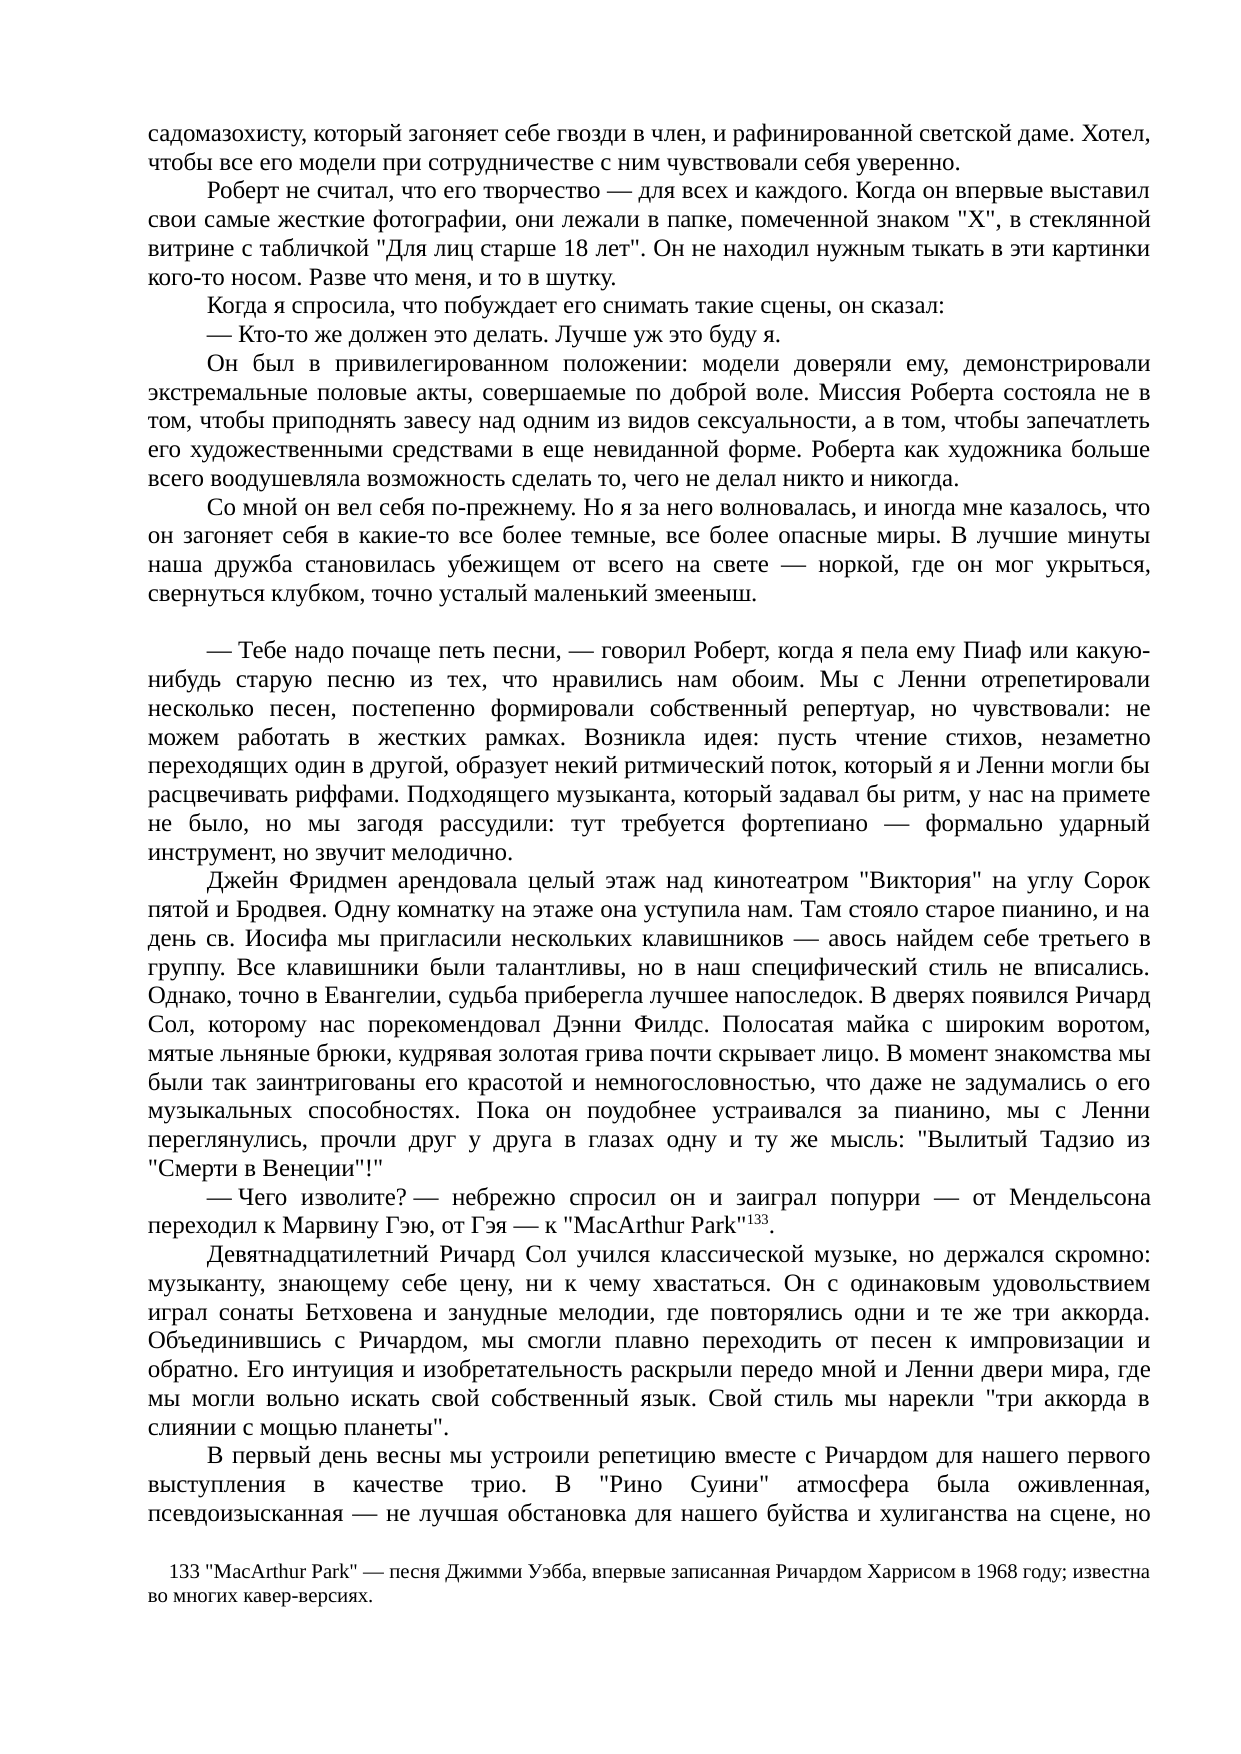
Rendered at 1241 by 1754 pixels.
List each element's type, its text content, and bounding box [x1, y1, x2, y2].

text — Кто-то же должен это делать. Лучше уж это буду я. [148, 319, 1152, 348]
text Он был в привилегированном положении: модели доверяли ему, демонстрировали экстремальные половые акты, совершаемые по доброй воле. Миссия Роберта состояла не в том, чтобы приподнять завесу над одним из видов сексуальности, а в том, чтобы запечатлеть его художественными средствами в еще невиданной форме. Роберта как художника больше всего воодушевляла возможность сделать то, чего не делал никто и никогда. [148, 348, 1152, 492]
text "MacArthur Park" — песня Джимми Уэбба, впервые записанная Ричардом Харрисом в 1968 году; известна во многих кавер-версиях. [148, 1559, 1152, 1607]
text В первый день весны мы устроили репетицию вместе с Ричардом для нашего первого выступления в качестве трио. В "Рино Суини" атмосфера была оживленная, псевдоизысканная — не лучшая обстановка для нашего буйства и хулиганства на сцене, но [148, 1441, 1152, 1527]
text Когда я спросила, что побуждает его снимать такие сцены, он сказал: [148, 291, 1152, 319]
text — Тебе надо почаще петь песни, — говорил Роберт, когда я пела ему Пиаф или какую-нибудь старую песню из тех, что нравились нам обоим. Мы с Ленни отрепетировали несколько песен, постепенно формировали собственный репертуар, но чувствовали: не можем работать в жестких рамках. Возникла идея: пусть чтение стихов, незаметно переходящих один в другой, образует некий ритмический поток, который я и Ленни могли бы расцвечивать риффами. Подходящего музыканта, который задавал бы ритм, у нас на примете не было, но мы загодя рассудили: тут требуется фортепиано — формально ударный инструмент, но звучит мелодично. [148, 636, 1152, 866]
text садомазохисту, который загоняет себе гвозди в член, и рафинированной светской даме. Хотел, чтобы все его модели при сотрудничестве с ним чувствовали себя уверенно. [148, 118, 1152, 176]
text — Чего изволите? — небрежно спросил он и заиграл попурри — от Мендельсона переходил к Марвину Гэю, от Гэя — к "MacArthur Park". [148, 1182, 1152, 1239]
text Со мной он вел себя по-прежнему. Но я за него волновалась, и иногда мне казалось, что он загоняет себя в какие-то все более темные, все более опасные миры. В лучшие минуты наша дружба становилась убежищем от всего на свете — норкой, где он мог укрыться, свернуться клубком, точно усталый маленький змееныш. [148, 492, 1152, 607]
text Роберт не считал, что его творчество — для всех и каждого. Когда он впервые выставил свои самые жесткие фотографии, они лежали в папке, помеченной знаком "X", в стеклянной витрине с табличкой "Для лиц старше 18 лет". Он не находил нужным тыкать в эти картинки кого-то носом. Разве что меня, и то в шутку. [148, 176, 1152, 291]
text Девятнадцатилетний Ричард Сол учился классической музыке, но держался скромно: музыканту, знающему себе цену, ни к чему хвастаться. Он с одинаковым удовольствием играл сонаты Бетховена и занудные мелодии, где повторялись одни и те же три аккорда. Объединившись с Ричардом, мы смогли плавно переходить от песен к импровизации и обратно. Его интуиция и изобретательность раскрыли передо мной и Ленни двери мира, где мы могли вольно искать свой собственный язык. Свой стиль мы нарекли "три аккорда в слиянии с мощью планеты". [148, 1239, 1152, 1441]
text Джейн Фридмен арендовала целый этаж над кинотеатром "Виктория" на углу Сорок пятой и Бродвея. Одну комнатку на этаже она уступила нам. Там стояло старое пианино, и на день св. Иосифа мы пригласили нескольких клавишников — авось найдем себе третьего в группу. Все клавишники были талантливы, но в наш специфический стиль не вписались. Однако, точно в Евангелии, судьба приберегла лучшее напоследок. В дверях появился Ричард Сол, которому нас порекомендовал Дэнни Филдс. Полосатая майка с широким воротом, мятые льняные брюки, кудрявая золотая грива почти скрывает лицо. В момент знакомства мы были так заинтригованы его красотой и немногословностью, что даже не задумались о его музыкальных способностях. Пока он поудобнее устраивался за пианино, мы с Ленни переглянулись, прочли друг у друга в глазах одну и ту же мысль: "Вылитый Тадзио из "Смерти в Венеции"!" [148, 866, 1152, 1182]
